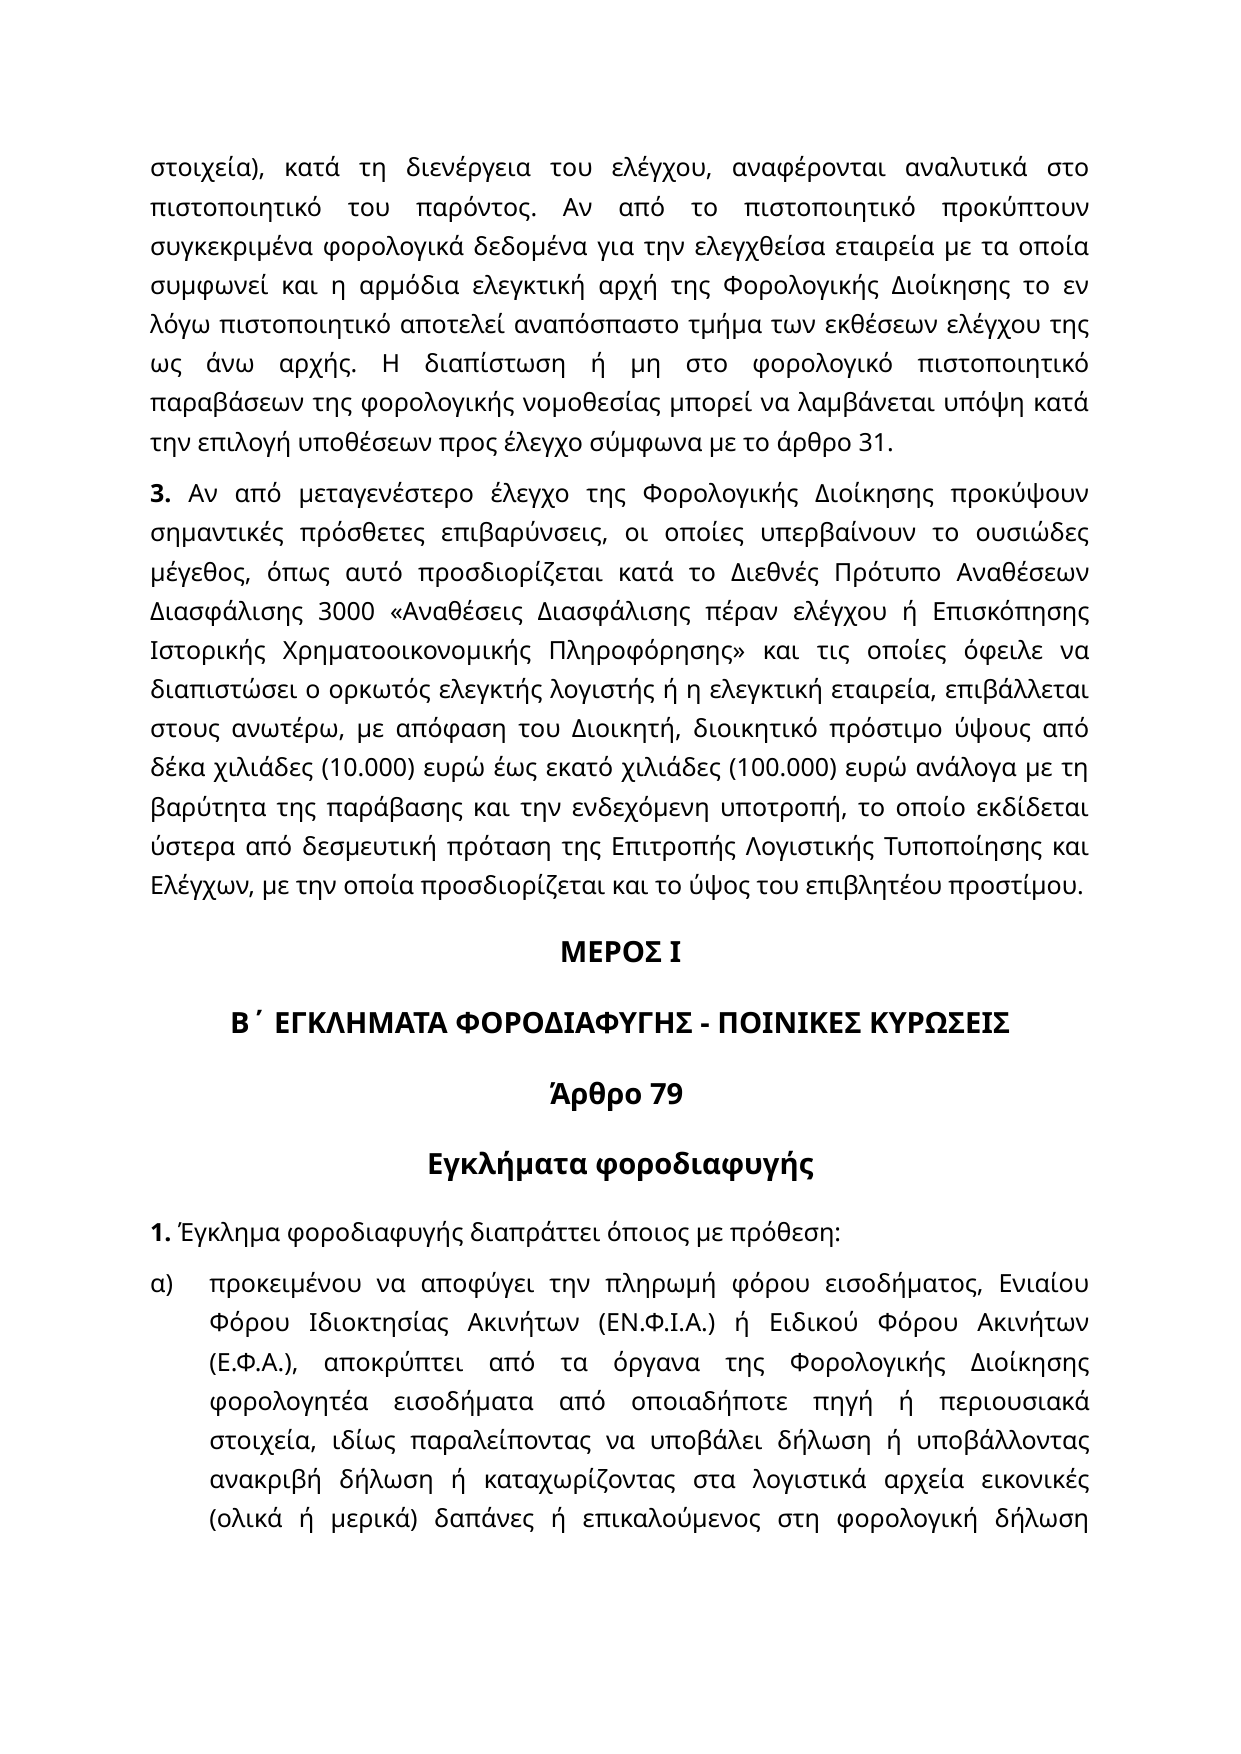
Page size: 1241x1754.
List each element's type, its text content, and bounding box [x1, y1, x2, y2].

subtitle ΜΕΡΟΣ Ι [150, 932, 1090, 971]
subtitle Β΄ ΕΓΚΛΗΜΑΤΑ ΦΟΡΟΔΙΑΦΥΓΗΣ - ΠΟΙΝΙΚΕΣ ΚΥΡΩΣΕΙΣ [150, 1002, 1090, 1042]
subtitle Άρθρο 79 [150, 1073, 1090, 1113]
text στοιχεία), κατά τη διενέργεια του ελέγχου, αναφέρονται αναλυτικά στο πιστοποιητικό του παρόντος. Αν από το πιστοποιητικό προκύπτουν συγκεκριμένα φορολογικά δεδομένα για την ελεγχθείσα εταιρεία με τα οποία συμφωνεί και η αρμόδια ελεγκτική αρχή της Φορολογικής Διοίκησης το εν λόγω πιστοποιητικό αποτελεί αναπόσπαστο τμήμα των εκθέσεων ελέγχου της ως άνω αρχής. Η διαπίστωση ή μη στο φορολογικό πιστοποιητικό παραβάσεων της φορολογικής νομοθεσίας μπορεί να λαμβάνεται υπόψη κατά την επιλογή υποθέσεων προς έλεγχο σύμφωνα με το άρθρο 31. [150, 150, 1090, 458]
text 3. Αν από μεταγενέστερο έλεγχο της Φορολογικής Διοίκησης προκύψουν σημαντικές πρόσθετες επιβαρύνσεις, οι οποίες υπερβαίνουν το ουσιώδες μέγεθος, όπως αυτό προσδιορίζεται κατά το Διεθνές Πρότυπο Αναθέσεων Διασφάλισης 3000 «Αναθέσεις Διασφάλισης πέραν ελέγχου ή Επισκόπησης Ιστορικής Χρηματοοικονομικής Πληροφόρησης» και τις οποίες όφειλε να διαπιστώσει ο ορκωτός ελεγκτής λογιστής ή η ελεγκτική εταιρεία, επιβάλλεται στους ανωτέρω, με απόφαση του Διοικητή, διοικητικό πρόστιμο ύψους από δέκα χιλιάδες (10.000) ευρώ έως εκατό χιλιάδες (100.000) ευρώ ανάλογα με τη βαρύτητα της παράβασης και την ενδεχόμενη υποτροπή, το οποίο εκδίδεται ύστερα από δεσμευτική πρόταση της Επιτροπής Λογιστικής Τυποποίησης και Ελέγχων, με την οποία προσδιορίζεται και το ύψος του επιβλητέου προστίμου. [150, 476, 1090, 902]
text 1. Έγκλημα φοροδιαφυγής διαπράττει όποιος με πρόθεση: [150, 1214, 1090, 1248]
list α) προκειμένου να αποφύγει την πληρωμή φόρου εισοδήματος, Ενιαίου Φόρου Ιδιοκτησίας Ακινήτων (ΕΝ.Φ.Ι.Α.) ή Ειδικού Φόρου Ακινήτων (Ε.Φ.Α.), αποκρύπτει από τα όργανα της Φορολογικής Διοίκησης φορολογητέα εισοδήματα από οποιαδήποτε πηγή ή περιουσιακά στοιχεία, ιδίως παραλείποντας να υποβάλει δήλωση ή υποβάλλοντας ανακριβή δήλωση ή καταχωρίζοντας στα λογιστικά αρχεία εικονικές (ολικά ή μερικά) δαπάνες ή επικαλούμενος στη φορολογική δήλωση [150, 1266, 1090, 1535]
subtitle Εγκλήματα φοροδιαφυγής [150, 1143, 1090, 1183]
